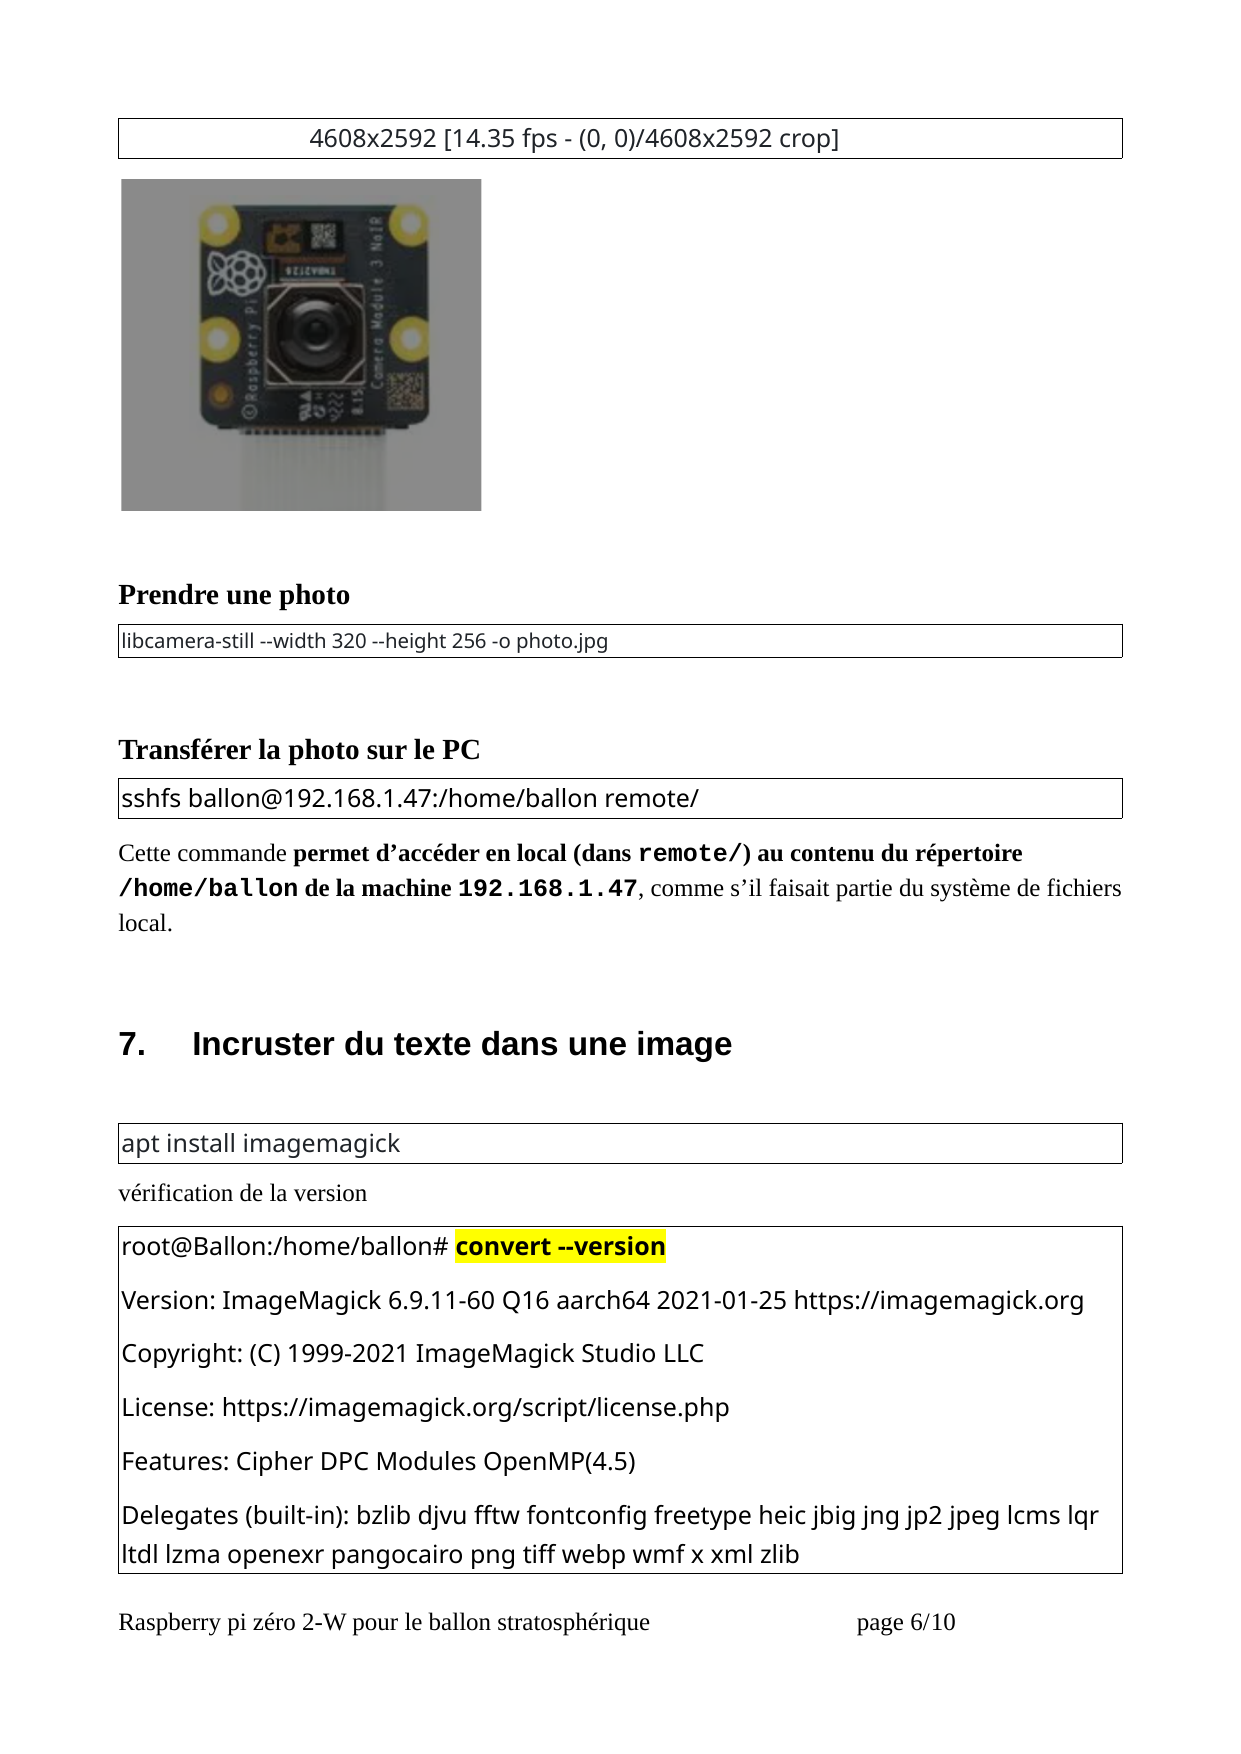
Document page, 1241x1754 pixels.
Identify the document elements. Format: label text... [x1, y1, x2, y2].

text License: https://imagemagick.org/script/license.php [119, 1387, 1122, 1424]
subtitle Transférer la photo sur le PC [118, 732, 1122, 765]
text apt install imagemagick [119, 1124, 1122, 1163]
text root@Ballon:/home/ballon# convert --version [119, 1227, 1122, 1263]
text Version: ImageMagick 6.9.11-60 Q16 aarch64 2021-01-25 https://imagemagick.org [119, 1279, 1122, 1316]
subtitle Prendre une photo [118, 577, 1122, 611]
picture [121, 179, 482, 511]
text sshfs ballon@192.168.1.47:/home/ballon remote/ [119, 779, 1122, 818]
text vérification de la version [118, 1178, 1122, 1207]
text Cette commande permet d’accéder en local (dans remote/) au contenu du répertoire /home/ballon de la machine 192.168.1.47, comme s’il faisait partie du système de fichiers local. [118, 838, 1122, 937]
text Features: Cipher DPC Modules OpenMP(4.5) [119, 1441, 1122, 1478]
text Copyright: (C) 1999-2021 ImageMagick Studio LLC [119, 1333, 1122, 1370]
text 4608x2592 [14.35 fps - (0, 0)/4608x2592 crop] [119, 119, 1122, 158]
text libcamera-still --width 320 --height 256 -o photo.jpg [119, 625, 1122, 657]
subtitle Incruster du texte dans une image [118, 1024, 1122, 1062]
text Delegates (built-in): bzlib djvu fftw fontconfig freetype heic jbig jng jp2 jpeg lcms lqr ltdl lzma openexr pangocairo png tiff webp wmf x xml zlib [119, 1494, 1122, 1573]
